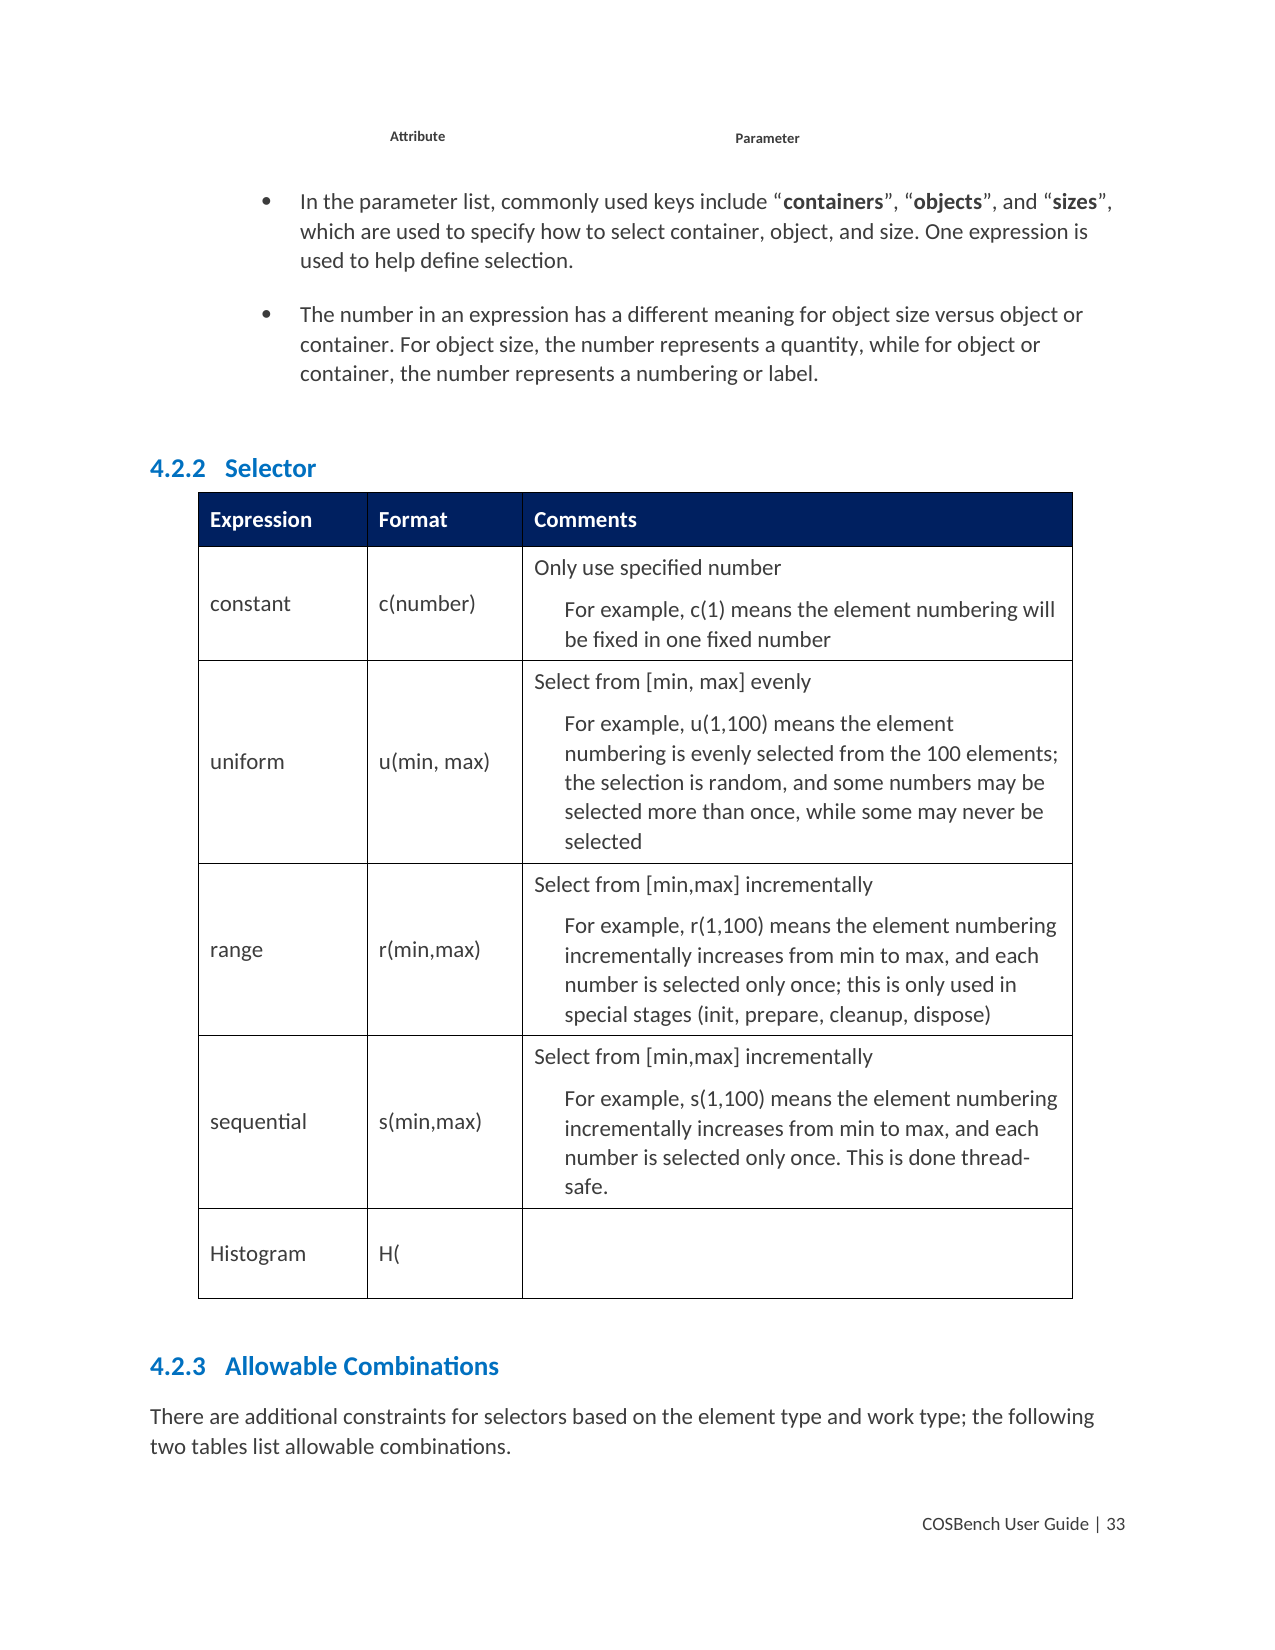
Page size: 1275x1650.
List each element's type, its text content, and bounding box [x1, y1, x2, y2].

list In the parameter list, commonly used keys include “containers”, “objects”, and “sizes”, which are used to specify how to select container, object, and size. One expression is used to help define selection. [262, 187, 1125, 274]
text Attribute [384, 128, 451, 146]
table_cell range [199, 864, 367, 1035]
table_header Expression [199, 493, 367, 546]
table_cell r(min,max) [368, 864, 522, 1035]
table_cell u(min, max) [368, 661, 522, 862]
table_cell Only use specified number For example, c(1) means the element numbering will be fixed in one fixed number [523, 547, 1072, 660]
text There are additional constraints for selectors based on the element type and work type; the following two tables list allowable combinations. [150, 1402, 1125, 1460]
table_cell Select from [min, max] evenly For example, u(1,100) means the element numbering is evenly selected from the 100 elements; the selection is random, and some numbers may be selected more than once, while some may never be selected [523, 661, 1072, 862]
list The number in an expression has a different meaning for object size versus object or container. For object size, the number represents a quantity, while for object or container, the number represents a numbering or label. [262, 301, 1125, 387]
table_cell constant [199, 547, 367, 660]
table_cell uniform [199, 661, 367, 862]
subtitle Allowable Combinations [150, 1349, 1125, 1382]
table_cell H( [368, 1209, 522, 1298]
table_cell Select from [min,max] incrementally For example, r(1,100) means the element numbering incrementally increases from min to max, and each number is selected only once; this is only used in special stages (init, prepare, cleanup, dispose) [523, 864, 1072, 1035]
text Parameter [727, 129, 807, 147]
table_cell [523, 1209, 1072, 1298]
table_header Comments [523, 493, 1072, 546]
table_header Format [368, 493, 522, 546]
table_cell c(number) [368, 547, 522, 660]
table_cell Histogram [199, 1209, 367, 1298]
table_cell s(min,max) [368, 1036, 522, 1208]
table_cell Select from [min,max] incrementally For example, s(1,100) means the element numbering incrementally increases from min to max, and each number is selected only once. This is done thread-safe. [523, 1036, 1072, 1208]
table_cell sequential [199, 1036, 367, 1208]
subtitle Selector [150, 451, 1125, 484]
